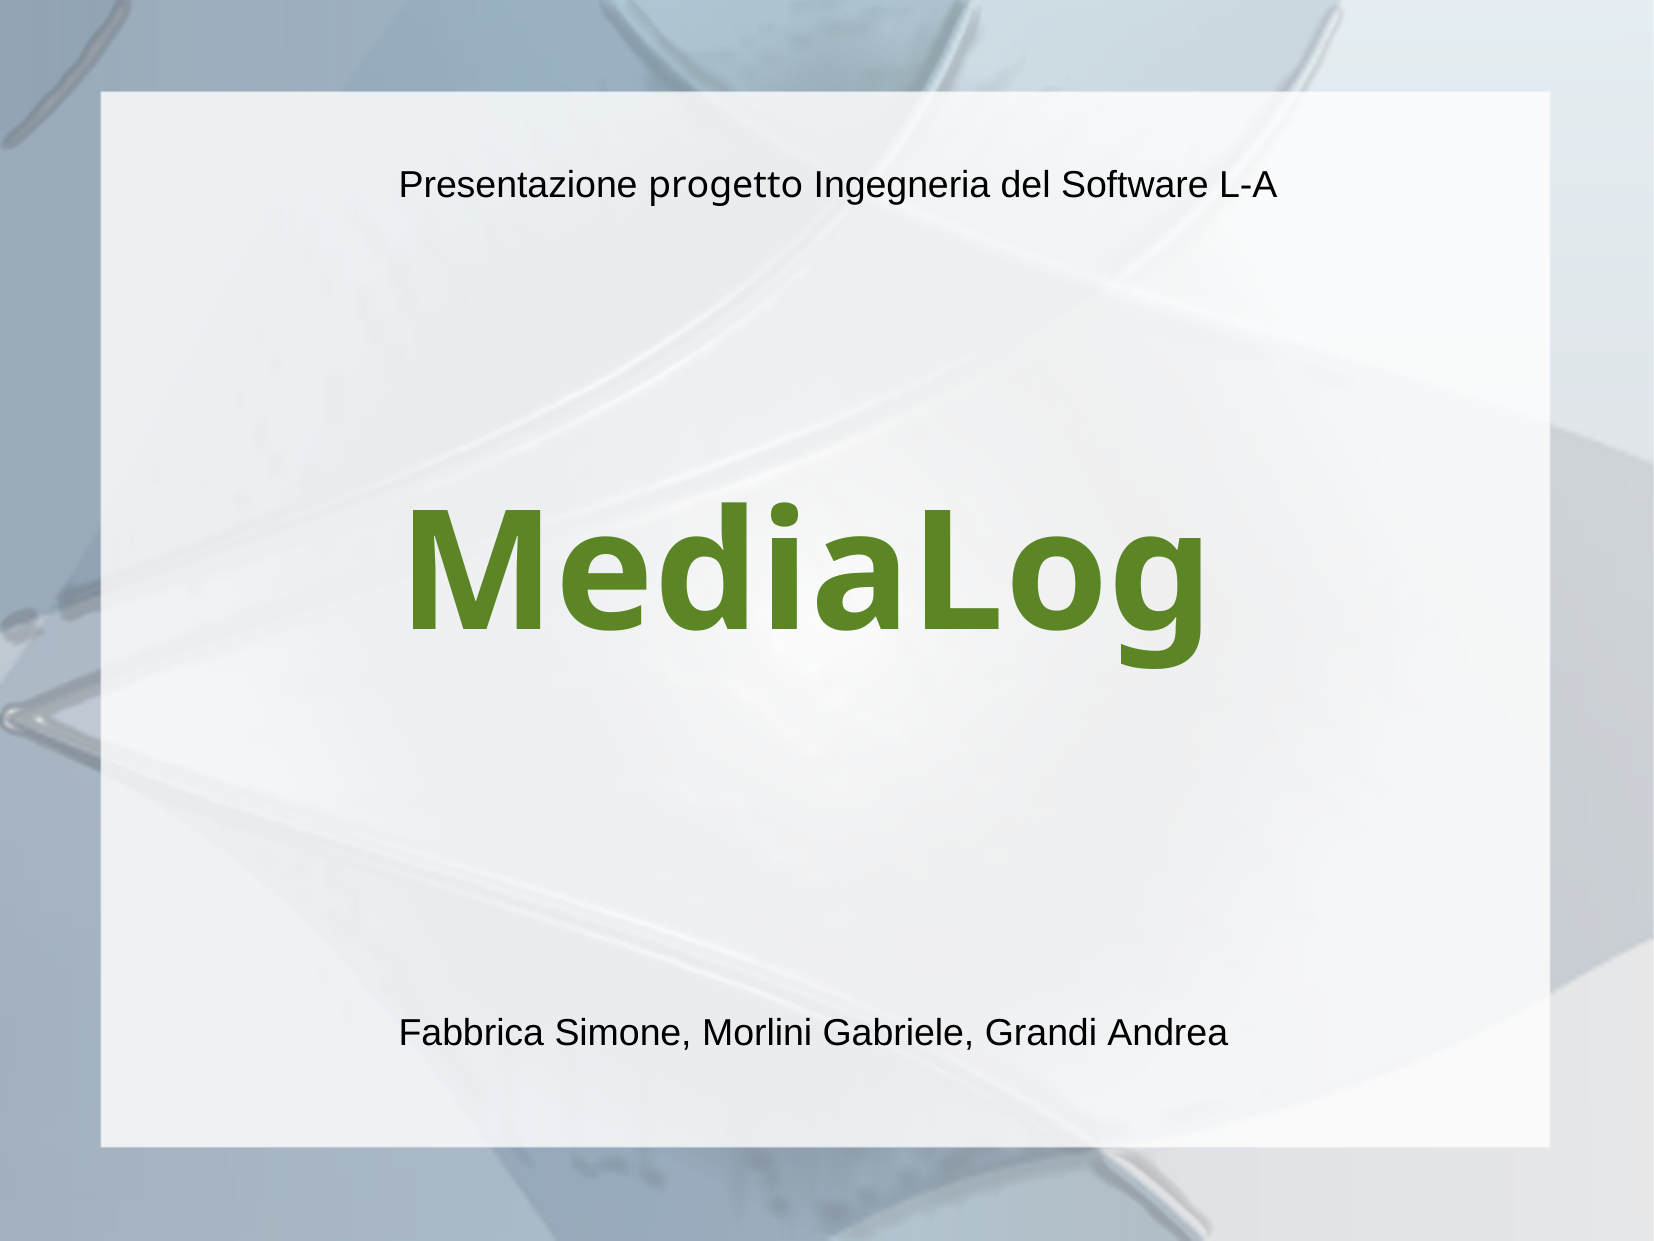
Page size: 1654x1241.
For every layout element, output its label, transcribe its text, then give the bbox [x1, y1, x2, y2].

text_box Presentazione progetto Ingegneria del Software L-A [383, 149, 1329, 211]
text_box Fabbrica Simone, Morlini Gabriele, Grandi Andrea [383, 1003, 1329, 1061]
picture [0, 0, 1654, 1241]
text_box MediaLog [383, 444, 1329, 662]
